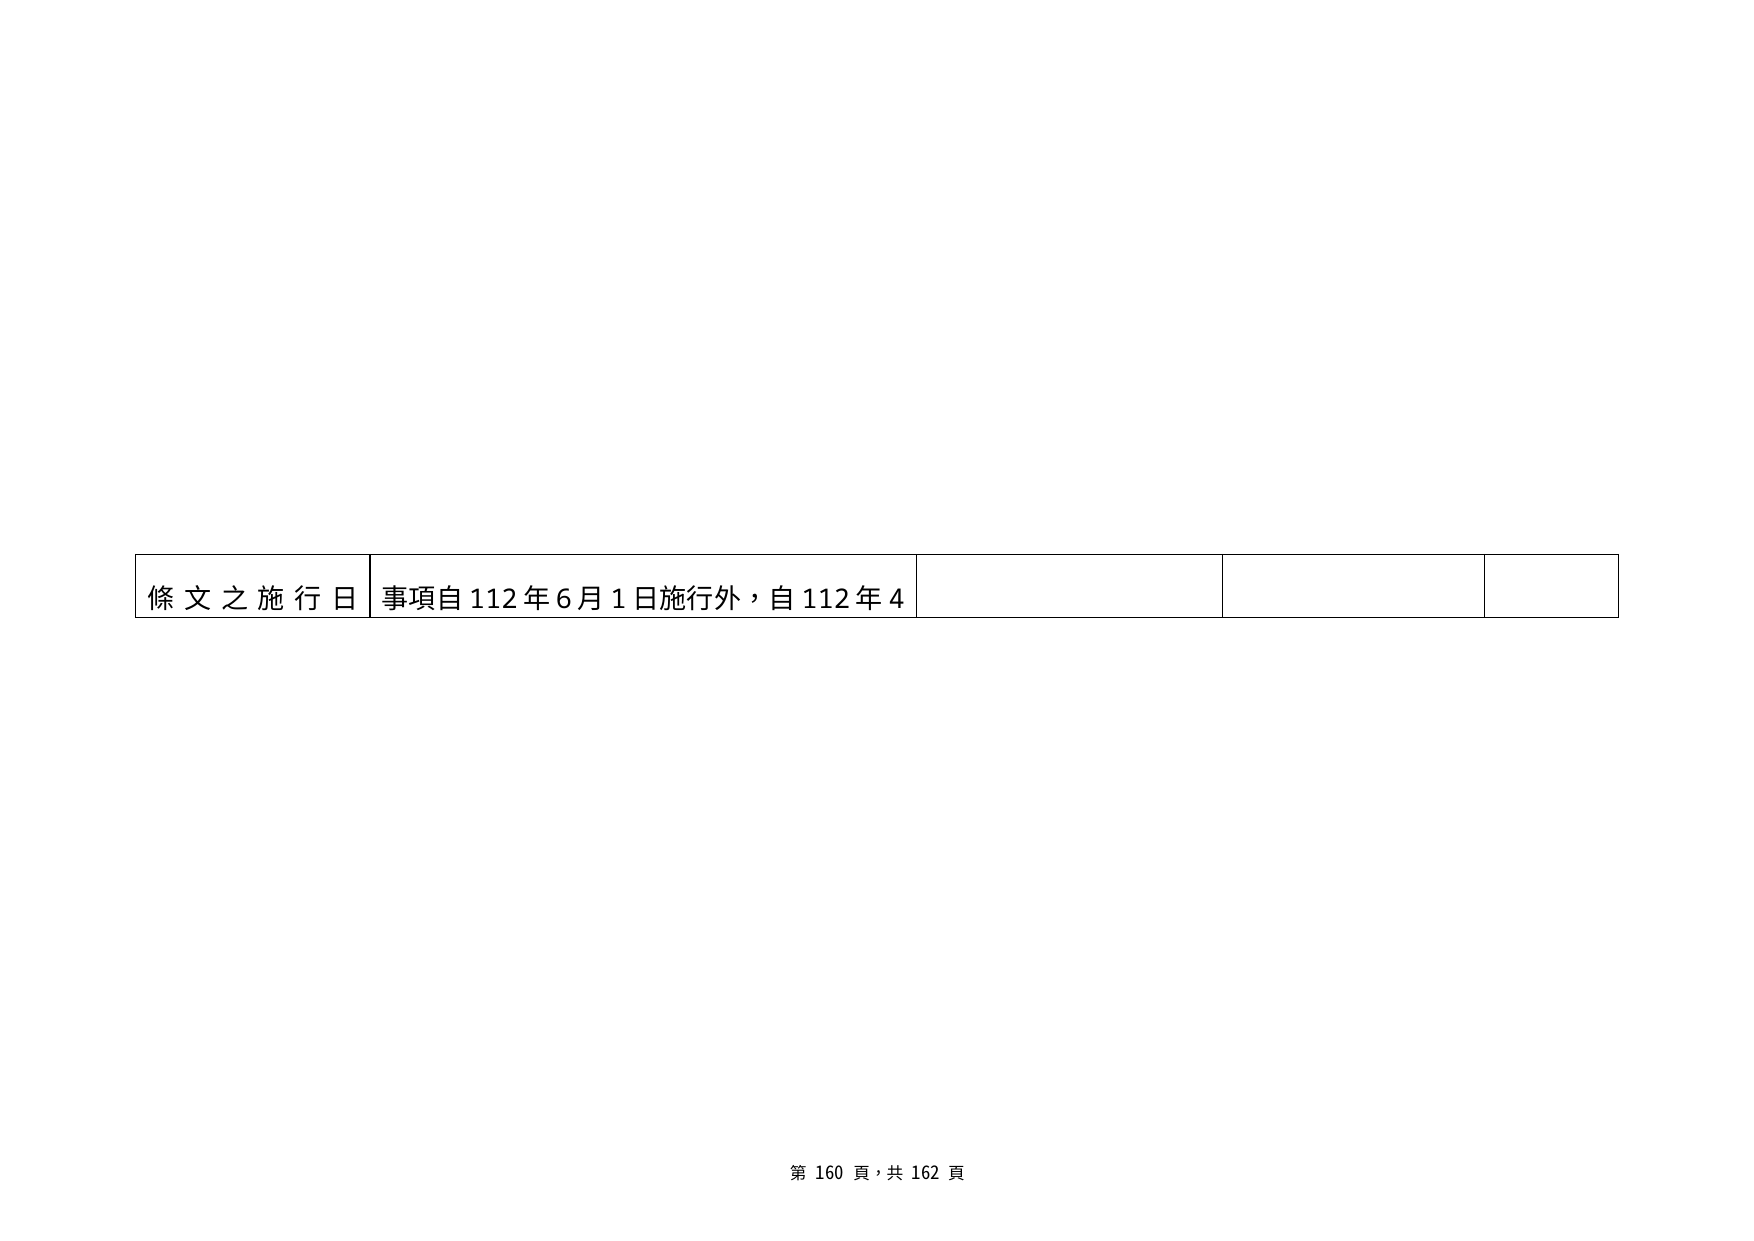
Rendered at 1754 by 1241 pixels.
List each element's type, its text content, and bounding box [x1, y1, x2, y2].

table_cell 條文之施行日 [136, 555, 369, 617]
table_cell 事項自112年6月1日施行外，自112年4 [371, 555, 916, 617]
table_cell [1485, 555, 1618, 617]
table_cell [917, 555, 1222, 617]
table_cell [1223, 555, 1484, 617]
